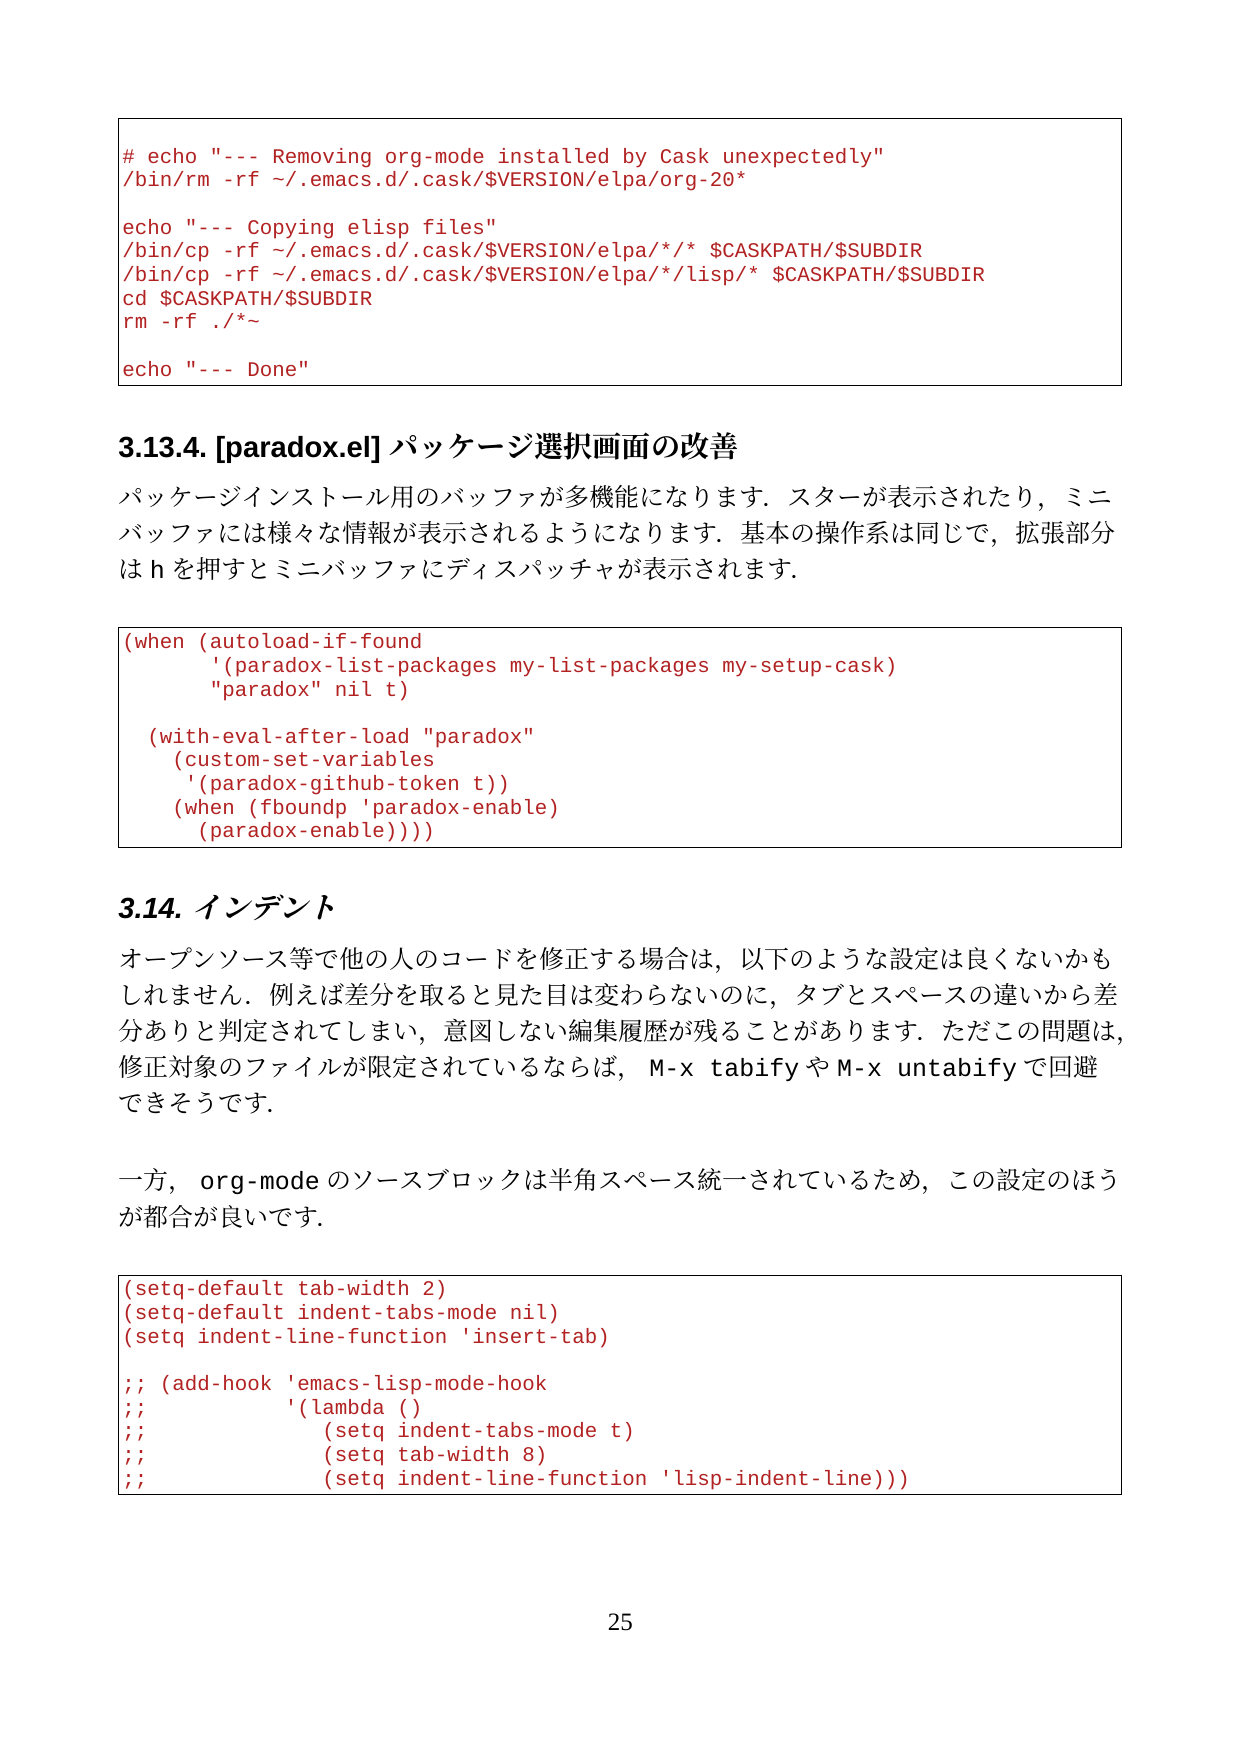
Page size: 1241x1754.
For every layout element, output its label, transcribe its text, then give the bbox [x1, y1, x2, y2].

text ;; (add-hook 'emacs-lisp-mode-hook [119, 1369, 1121, 1393]
text パッケージインストール用のバッファが多機能になります．スターが表示されたり，ミニバッファには様々な情報が表示されるようになります．基本の操作系は同じで，拡張部分は h を押すとミニバッファにディスパッチャが表示されます． [118, 478, 1122, 615]
text オープンソース等で他の人のコードを修正する場合は，以下のような設定は良くないかもしれません．例えば差分を取ると見た目は変わらないのに，タブとスペースの違いから差分ありと判定されてしまい，意図しない編集履歴が残ることがあります．ただこの問題は，修正対象のファイルが限定されているならば， M-x tabify や M-x untabify で回避できそうです． [118, 940, 1122, 1148]
text (setq-default tab-width 2) [119, 1276, 1121, 1298]
text (paradox-enable)))) [119, 816, 1121, 847]
text echo "--- Done" [119, 354, 1121, 385]
subtitle インデント [118, 885, 1122, 927]
subtitle [paradox.el] パッケージ選択画面の改善 [118, 423, 1122, 465]
text ;; (setq indent-tabs-mode t) [119, 1416, 1121, 1440]
text /bin/rm -rf ~/.emacs.d/.cask/$VERSION/elpa/org-20* [119, 165, 1121, 189]
text (when (autoload-if-found [119, 628, 1121, 651]
text ;; '(lambda () [119, 1393, 1121, 1416]
text echo "--- Copying elisp files" [119, 213, 1121, 236]
text "paradox" nil t) [119, 674, 1121, 698]
text '(paradox-github-token t)) [119, 769, 1121, 793]
text /bin/cp -rf ~/.emacs.d/.cask/$VERSION/elpa/*/* $CASKPATH/$SUBDIR [119, 236, 1121, 260]
text (with-eval-after-load "paradox" [119, 722, 1121, 746]
text '(paradox-list-packages my-list-packages my-setup-cask) [119, 651, 1121, 674]
text 一方， org-mode のソースブロックは半角スペース統一されているため，この設定のほうが都合が良いです． [118, 1161, 1122, 1262]
text /bin/cp -rf ~/.emacs.d/.cask/$VERSION/elpa/*/lisp/* $CASKPATH/$SUBDIR [119, 260, 1121, 284]
text cd $CASKPATH/$SUBDIR [119, 284, 1121, 307]
text # echo "--- Removing org-mode installed by Cask unexpectedly" [119, 142, 1121, 165]
text (setq-default indent-tabs-mode nil) [119, 1298, 1121, 1322]
text rm -rf ./*~ [119, 307, 1121, 331]
text ;; (setq indent-line-function 'lisp-indent-line))) [119, 1464, 1121, 1494]
text (when (fboundp 'paradox-enable) [119, 793, 1121, 816]
text ;; (setq tab-width 8) [119, 1440, 1121, 1464]
text (setq indent-line-function 'insert-tab) [119, 1322, 1121, 1345]
text (custom-set-variables [119, 746, 1121, 769]
